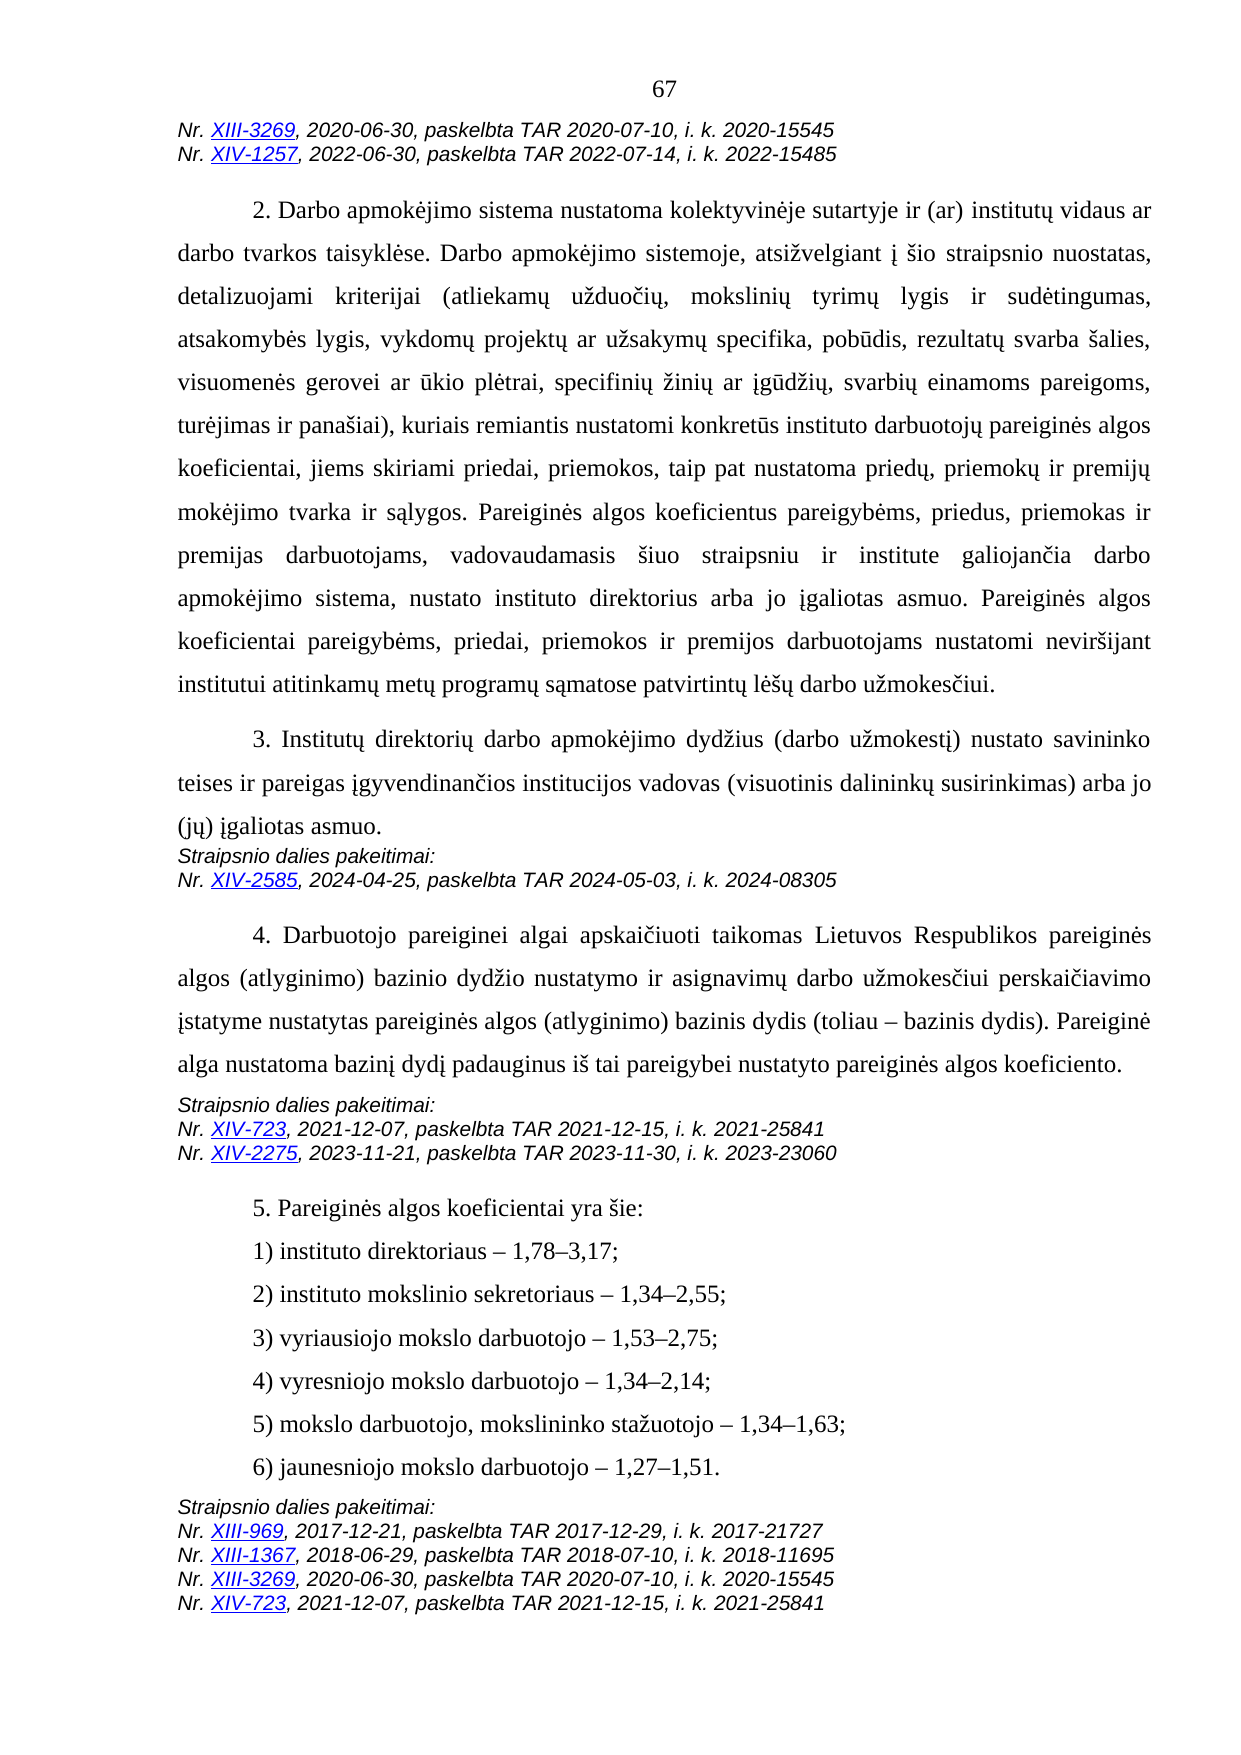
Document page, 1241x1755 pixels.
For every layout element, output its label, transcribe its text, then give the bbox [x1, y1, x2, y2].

text 2. Darbo apmokėjimo sistema nustatoma kolektyvinėje sutartyje ir (ar) institutų vidaus ar darbo tvarkos taisyklėse. Darbo apmokėjimo sistemoje, atsižvelgiant į šio straipsnio nuostatas, detalizuojami kriterijai (atliekamų užduočių, mokslinių tyrimų lygis ir sudėtingumas, atsakomybės lygis, vykdomų projektų ar užsakymų specifika, pobūdis, rezultatų svarba šalies, visuomenės gerovei ar ūkio plėtrai, specifinių žinių ar įgūdžių, svarbių einamoms pareigoms, turėjimas ir panašiai), kuriais remiantis nustatomi konkretūs instituto darbuotojų pareiginės algos koeficientai, jiems skiriami priedai, priemokos, taip pat nustatoma priedų, priemokų ir premijų mokėjimo tvarka ir sąlygos. Pareiginės algos koeficientus pareigybėms, priedus, priemokas ir premijas darbuotojams, vadovaudamasis šiuo straipsniu ir institute galiojančia darbo apmokėjimo sistema, nustato instituto direktorius arba jo įgaliotas asmuo. Pareiginės algos koeficientai pareigybėms, priedai, priemokos ir premijos darbuotojams nustatomi neviršijant institutui atitinkamų metų programų sąmatose patvirtintų lėšų darbo užmokesčiui. [177, 195, 1152, 698]
text Straipsnio dalies pakeitimai: [177, 1093, 1152, 1117]
text 4) vyresniojo mokslo darbuotojo – 1,34–2,14; [177, 1366, 1152, 1394]
text Nr. XIV-723, 2021-12-07, paskelbta TAR 2021-12-15, i. k. 2021-25841 [177, 1117, 1152, 1141]
text Nr. XIII-3269, 2020-06-30, paskelbta TAR 2020-07-10, i. k. 2020-15545 [177, 118, 1152, 142]
text 5) mokslo darbuotojo, mokslininko stažuotojo – 1,34–1,63; [177, 1409, 1152, 1438]
text 3) vyriausiojo mokslo darbuotojo – 1,53–2,75; [177, 1323, 1152, 1351]
text 5. Pareiginės algos koeficientai yra šie: [177, 1193, 1152, 1222]
text 6) jaunesniojo mokslo darbuotojo – 1,27–1,51. [177, 1452, 1152, 1481]
text Nr. XIV-1257, 2022-06-30, paskelbta TAR 2022-07-14, i. k. 2022-15485 [177, 142, 1152, 166]
text 1) instituto direktoriaus – 1,78–3,17; [177, 1236, 1152, 1265]
text Nr. XIII-1367, 2018-06-29, paskelbta TAR 2018-07-10, i. k. 2018-11695 [177, 1543, 1152, 1567]
text 4. Darbuotojo pareiginei algai apskaičiuoti taikomas Lietuvos Respublikos pareiginės algos (atlyginimo) bazinio dydžio nustatymo ir asignavimų darbo užmokesčiui perskaičiavimo įstatyme nustatytas pareiginės algos (atlyginimo) bazinis dydis (toliau – bazinis dydis). Pareiginė alga nustatoma bazinį dydį padauginus iš tai pareigybei nustatyto pareiginės algos koeficiento. [177, 920, 1152, 1078]
text Nr. XIV-2585, 2024-04-25, paskelbta TAR 2024-05-03, i. k. 2024-08305 [177, 867, 1152, 891]
text Straipsnio dalies pakeitimai: [177, 843, 1152, 867]
text Nr. XIV-2275, 2023-11-21, paskelbta TAR 2023-11-30, i. k. 2023-23060 [177, 1141, 1152, 1164]
text Nr. XIII-969, 2017-12-21, paskelbta TAR 2017-12-29, i. k. 2017-21727 [177, 1519, 1152, 1543]
text Nr. XIV-723, 2021-12-07, paskelbta TAR 2021-12-15, i. k. 2021-25841 [177, 1591, 1152, 1615]
text 2) instituto mokslinio sekretoriaus – 1,34–2,55; [177, 1279, 1152, 1308]
text Straipsnio dalies pakeitimai: [177, 1495, 1152, 1519]
text Nr. XIII-3269, 2020-06-30, paskelbta TAR 2020-07-10, i. k. 2020-15545 [177, 1567, 1152, 1591]
text 3. Institutų direktorių darbo apmokėjimo dydžius (darbo užmokestį) nustato savininko teises ir pareigas įgyvendinančios institucijos vadovas (visuotinis dalininkų susirinkimas) arba jo (jų) įgaliotas asmuo. [177, 712, 1152, 843]
